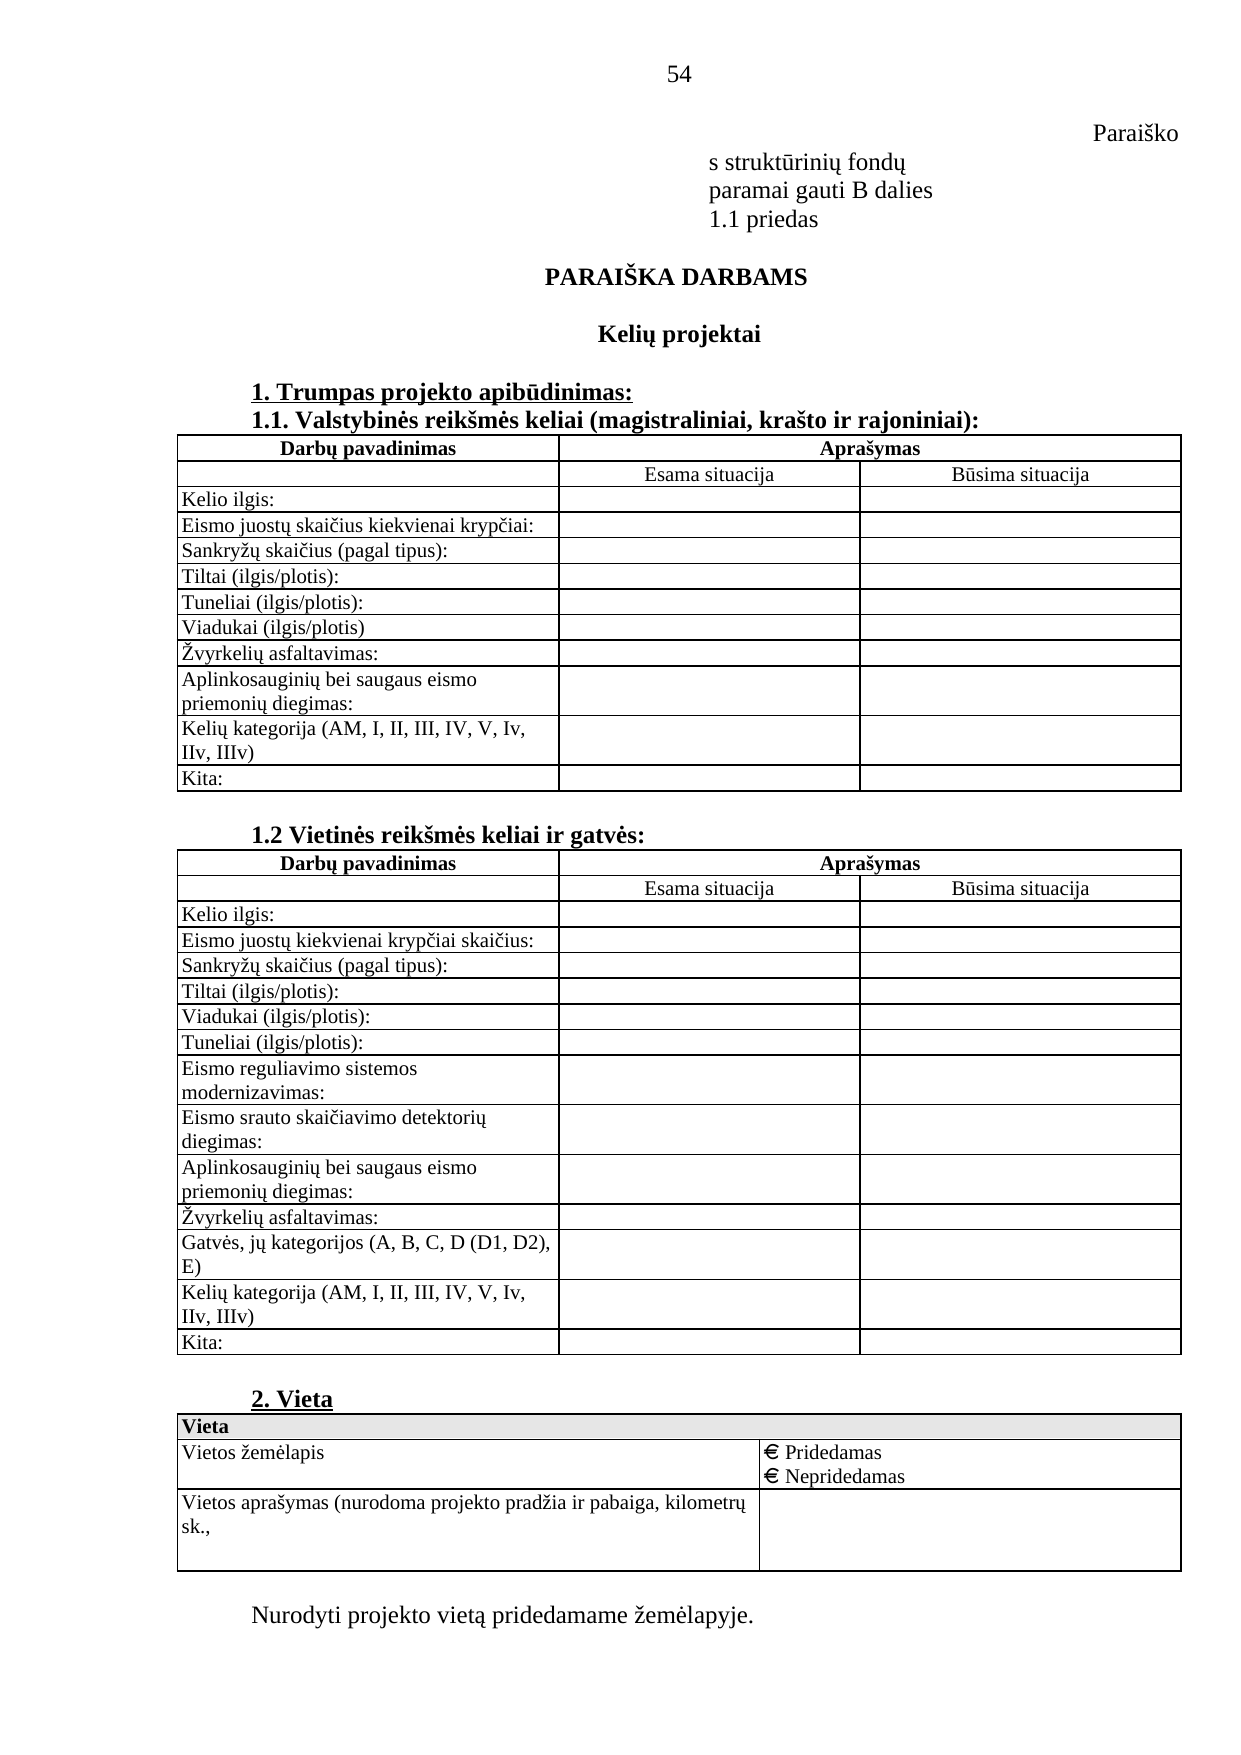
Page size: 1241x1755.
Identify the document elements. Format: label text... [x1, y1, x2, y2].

table_cell [560, 1155, 859, 1203]
table_cell [560, 716, 859, 764]
table_header Vieta [178, 1415, 1180, 1438]
table_cell Vietos aprašymas (nurodoma projekto pradžia ir pabaiga, kilometrų sk., [178, 1490, 759, 1570]
table_cell [861, 1280, 1180, 1328]
table_cell [560, 1230, 859, 1278]
table_cell [861, 716, 1180, 764]
table_cell [760, 1490, 1180, 1570]
text Kelių projektai [177, 319, 1181, 348]
table_cell [554, 462, 558, 486]
text 1.2 Vietinės reikšmės keliai ir gatvės: [177, 820, 1181, 849]
table_cell [861, 1155, 1180, 1203]
table_cell [861, 667, 1180, 715]
table_cell Vietos žemėlapis [178, 1440, 759, 1488]
table_cell [861, 1056, 1180, 1104]
text 2. Vieta [177, 1384, 1181, 1413]
table_cell [861, 1105, 1180, 1153]
text PARAIŠKA DARBAMS [177, 262, 1181, 291]
table_cell [861, 1230, 1180, 1278]
text Paraiškos struktūrinių fondų [709, 118, 1181, 176]
table_cell [560, 1105, 859, 1153]
text paramai gauti B dalies [177, 176, 1181, 204]
text Nurodyti projekto vietą pridedamame žemėlapyje. [177, 1600, 1181, 1629]
table_cell [560, 1280, 859, 1328]
text 1.1 priedas [177, 204, 1181, 233]
text 1.1. Valstybinės reikšmės keliai (magistraliniai, krašto ir rajoniniai): [177, 406, 1181, 434]
text 1. Trumpas projekto apibūdinimas: [177, 377, 1181, 406]
table_cell [560, 1056, 859, 1104]
table_cell [560, 667, 859, 715]
table_cell [554, 876, 558, 900]
